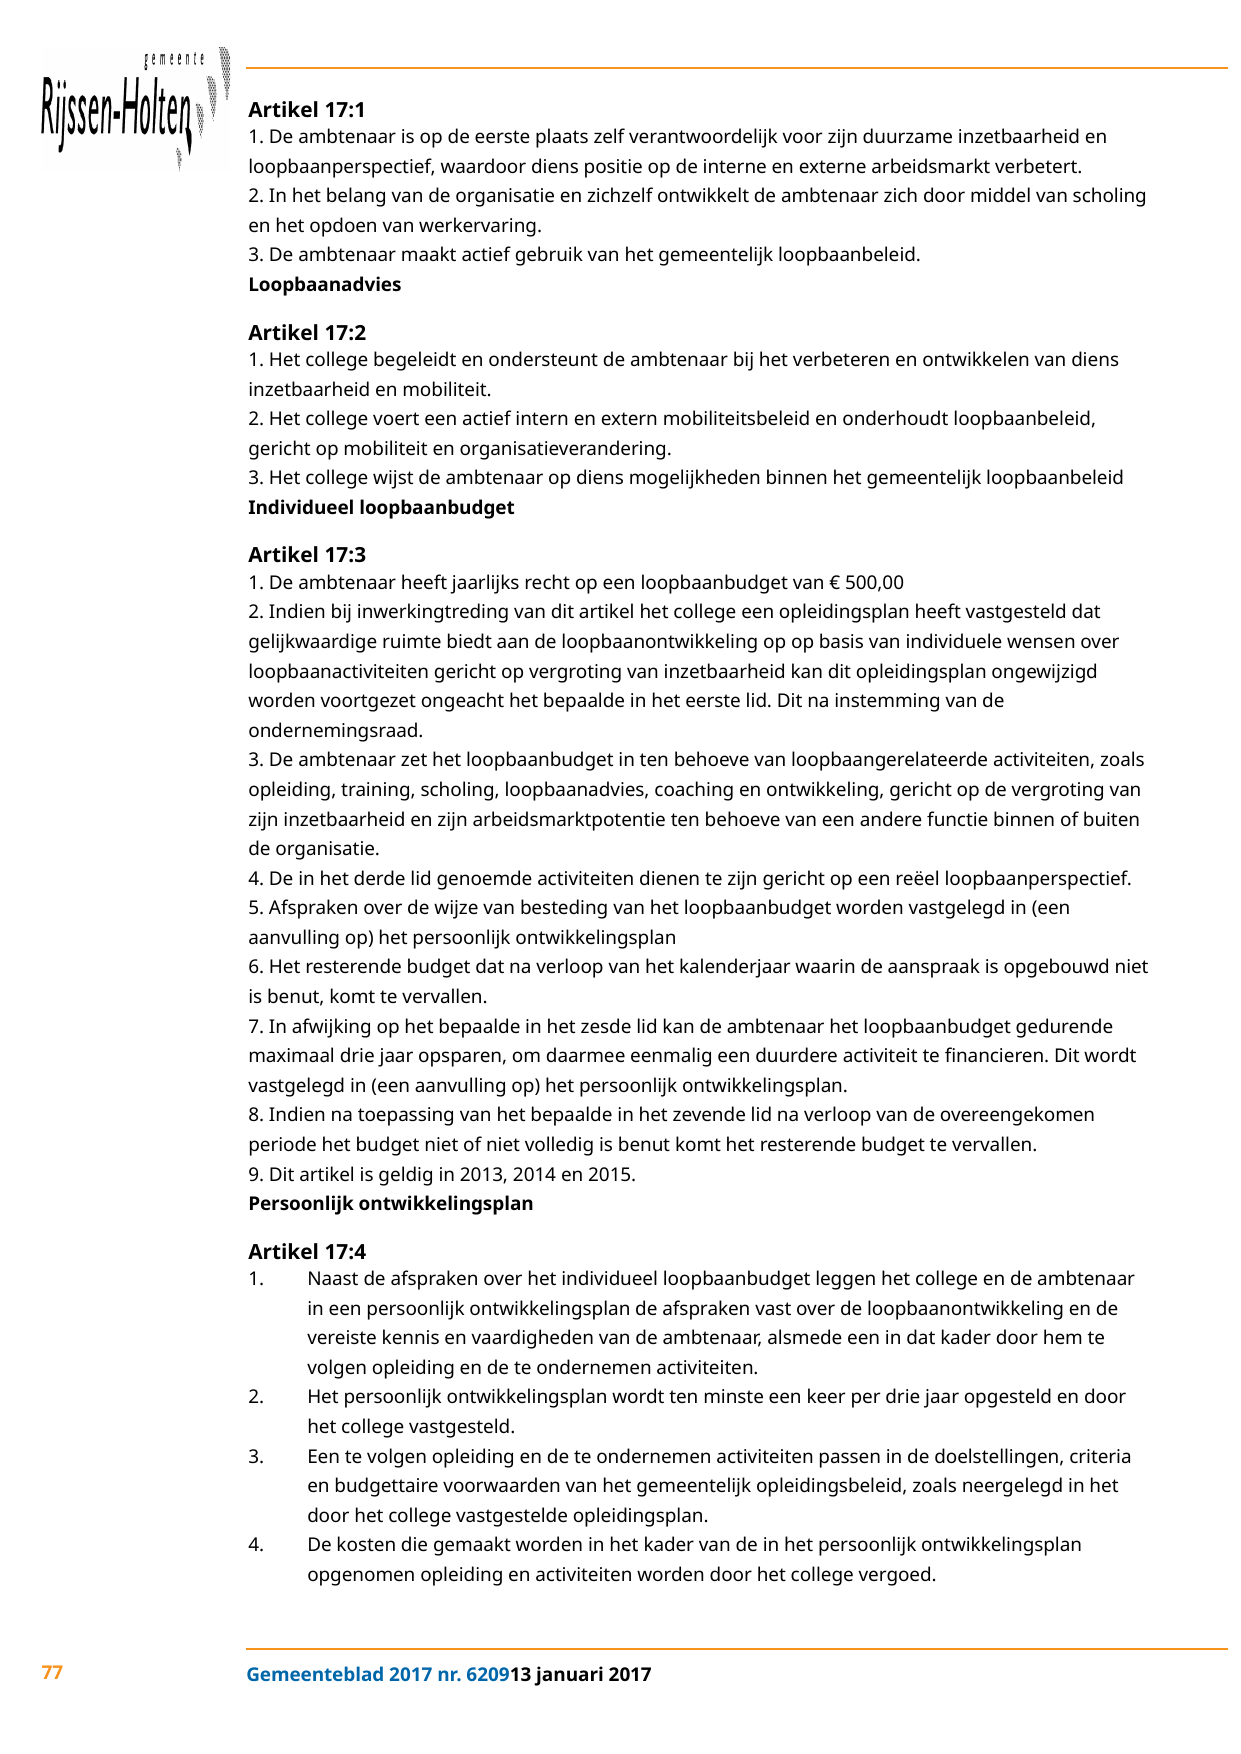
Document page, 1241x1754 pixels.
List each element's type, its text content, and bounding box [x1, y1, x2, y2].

picture [41, 47, 231, 172]
text 2. Het college voert een actief intern en extern mobiliteitsbeleid en onderhoudt loopbaanbeleid, gericht op mobiliteit en organisatieverandering. [248, 405, 1152, 461]
text 3. De ambtenaar maakt actief gebruik van het gemeentelijk loopbaanbeleid. [248, 242, 1152, 267]
text Individueel loopbaanbudget [248, 494, 1152, 520]
text Artikel 17:2 [248, 318, 1152, 346]
text 7. In afwijking op het bepaalde in het zesde lid kan de ambtenaar het loopbaanbudget gedurende maximaal drie jaar opsparen, om daarmee eenmalig een duurdere activiteit te financieren. Dit wordt vastgelegd in (een aanvulling op) het persoonlijk ontwikkelingsplan. [248, 1013, 1152, 1098]
text Loopbaanadvies [248, 271, 1152, 297]
text Artikel 17:1 [248, 95, 1152, 123]
list Een te volgen opleiding en de te ondernemen activiteiten passen in de doelstellingen, criteria en budgettaire voorwaarden van het gemeentelijk opleidingsbeleid, zoals neergelegd in het door het college vastgestelde opleidingsplan. [248, 1443, 1152, 1528]
text 1. De ambtenaar heeft jaarlijks recht op een loopbaanbudget van € 500,00 [248, 569, 1152, 595]
text 5. Afspraken over de wijze van besteding van het loopbaanbudget worden vastgelegd in (een aanvulling op) het persoonlijk ontwikkelingsplan [248, 894, 1152, 950]
text 3. Het college wijst de ambtenaar op diens mogelijkheden binnen het gemeentelijk loopbaanbeleid [248, 464, 1152, 490]
list De kosten die gemaakt worden in het kader van de in het persoonlijk ontwikkelingsplan opgenomen opleiding en activiteiten worden door het college vergoed. [248, 1532, 1152, 1587]
text 2. Indien bij inwerkingtreding van dit artikel het college een opleidingsplan heeft vastgesteld dat gelijkwaardige ruimte biedt aan de loopbaanontwikkeling op op basis van individuele wensen over loopbaanactiviteiten gericht op vergroting van inzetbaarheid kan dit opleidingsplan ongewijzigd worden voortgezet ongeacht het bepaalde in het eerste lid. Dit na instemming van de ondernemingsraad. [248, 599, 1152, 743]
text Artikel 17:4 [248, 1237, 1152, 1265]
text 3. De ambtenaar zet het loopbaanbudget in ten behoeve van loopbaangerelateerde activiteiten, zoals opleiding, training, scholing, loopbaanadvies, coaching en ontwikkeling, gericht op de vergroting van zijn inzetbaarheid en zijn arbeidsmarktpotentie ten behoeve van een andere functie binnen of buiten de organisatie. [248, 747, 1152, 861]
text 2. In het belang van de organisatie en zichzelf ontwikkelt de ambtenaar zich door middel van scholing en het opdoen van werkervaring. [248, 182, 1152, 238]
text 6. Het resterende budget dat na verloop van het kalenderjaar waarin de aanspraak is opgebouwd niet is benut, komt te vervallen. [248, 954, 1152, 1009]
text 1. Het college begeleidt en ondersteunt de ambtenaar bij het verbeteren en ontwikkelen van diens inzetbaarheid en mobiliteit. [248, 346, 1152, 401]
text 8. Indien na toepassing van het bepaalde in het zevende lid na verloop van de overeengekomen periode het budget niet of niet volledig is benut komt het resterende budget te vervallen. [248, 1102, 1152, 1157]
list Het persoonlijk ontwikkelingsplan wordt ten minste een keer per drie jaar opgesteld en door het college vastgesteld. [248, 1384, 1152, 1439]
text Persoonlijk ontwikkelingsplan [248, 1190, 1152, 1216]
text 1. De ambtenaar is op de eerste plaats zelf verantwoordelijk voor zijn duurzame inzetbaarheid en loopbaanperspectief, waardoor diens positie op de interne en externe arbeidsmarkt verbetert. [248, 123, 1152, 178]
text Artikel 17:3 [248, 541, 1152, 569]
text 9. Dit artikel is geldig in 2013, 2014 en 2015. [248, 1161, 1152, 1186]
list Naast de afspraken over het individueel loopbaanbudget leggen het college en de ambtenaar in een persoonlijk ontwikkelingsplan de afspraken vast over de loopbaanontwikkeling en de vereiste kennis en vaardigheden van de ambtenaar, alsmede een in dat kader door hem te volgen opleiding en de te ondernemen activiteiten. [248, 1265, 1152, 1380]
text 4. De in het derde lid genoemde activiteiten dienen te zijn gericht op een reëel loopbaanperspectief. [248, 865, 1152, 891]
